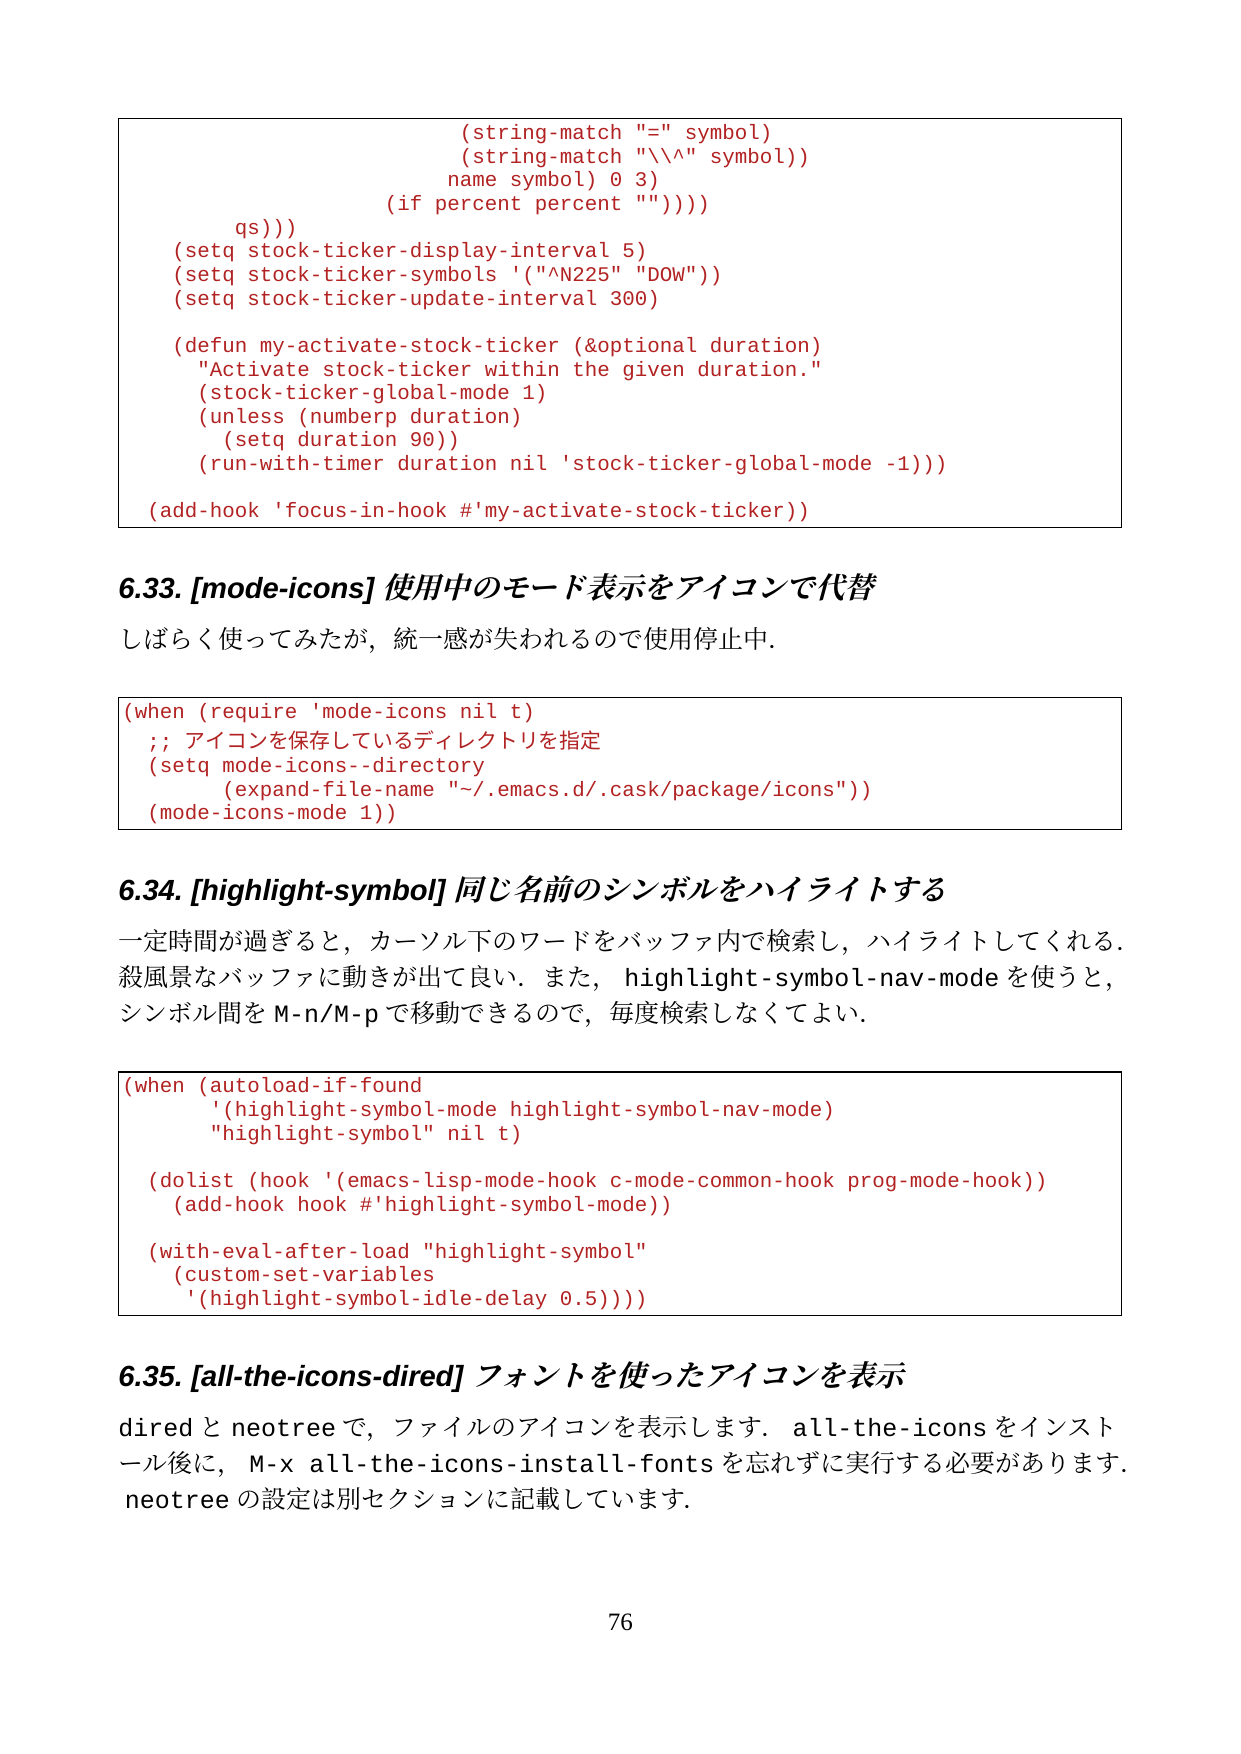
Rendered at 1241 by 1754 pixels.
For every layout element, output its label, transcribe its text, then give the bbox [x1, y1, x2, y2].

text (setq stock-ticker-display-interval 5) [119, 236, 1121, 260]
text (setq stock-ticker-symbols '("^N225" "DOW")) [119, 260, 1121, 284]
text (add-hook hook #'highlight-symbol-mode)) [119, 1189, 1121, 1213]
text (stock-ticker-global-mode 1) [119, 378, 1121, 402]
text (string-match "\\^" symbol)) [119, 142, 1121, 165]
text (add-hook 'focus-in-hook #'my-activate-stock-ticker)) [119, 496, 1121, 527]
text (defun my-activate-stock-ticker (&optional duration) [119, 331, 1121, 354]
text (when (autoload-if-found [119, 1073, 1121, 1095]
subtitle [all-the-icons-dired] フォントを使ったアイコンを表示 [118, 1353, 1122, 1395]
text (setq mode-icons--directory [119, 751, 1121, 775]
text "highlight-symbol" nil t) [119, 1119, 1121, 1142]
text (expand-file-name "~/.emacs.d/.cask/package/icons")) [119, 775, 1121, 798]
text '(highlight-symbol-idle-delay 0.5)))) [119, 1284, 1121, 1315]
text (setq duration 90)) [119, 426, 1121, 449]
text (unless (numberp duration) [119, 402, 1121, 426]
text qs))) [119, 213, 1121, 236]
text しばらく使ってみたが，統一感が失われるので使用停止中． [118, 620, 1122, 684]
text (when (require 'mode-icons nil t) [119, 698, 1121, 721]
subtitle [highlight-symbol] 同じ名前のシンボルをハイライトする [118, 867, 1122, 909]
text (string-match "=" symbol) [119, 119, 1121, 142]
text (dolist (hook '(emacs-lisp-mode-hook c-mode-common-hook prog-mode-hook)) [119, 1166, 1121, 1189]
text '(highlight-symbol-mode highlight-symbol-nav-mode) [119, 1095, 1121, 1119]
text ;; アイコンを保存しているディレクトリを指定 [119, 721, 1121, 751]
text (run-with-timer duration nil 'stock-ticker-global-mode -1))) [119, 449, 1121, 473]
text (with-eval-after-load "highlight-symbol" [119, 1237, 1121, 1261]
text "Activate stock-ticker within the given duration." [119, 354, 1121, 378]
text (setq stock-ticker-update-interval 300) [119, 284, 1121, 307]
subtitle [mode-icons] 使用中のモード表示をアイコンで代替 [118, 565, 1122, 607]
text name symbol) 0 3) [119, 165, 1121, 189]
text dired と neotree で，ファイルのアイコンを表示します． all-the-icons をインストール後に， M-x all-the-icons-install-fonts を忘れずに実行する必要があります． neotree の設定は別セクションに記載しています． [118, 1407, 1122, 1545]
text (mode-icons-mode 1)) [119, 798, 1121, 829]
text (custom-set-variables [119, 1261, 1121, 1284]
text 一定時間が過ぎると，カーソル下のワードをバッファ内で検索し，ハイライトしてくれる．殺風景なバッファに動きが出て良い．また， highlight-symbol-nav-mode を使うと，シンボル間を M-n/M-p で移動できるので，毎度検索しなくてよい． [118, 922, 1122, 1059]
text (if percent percent "")))) [119, 189, 1121, 213]
